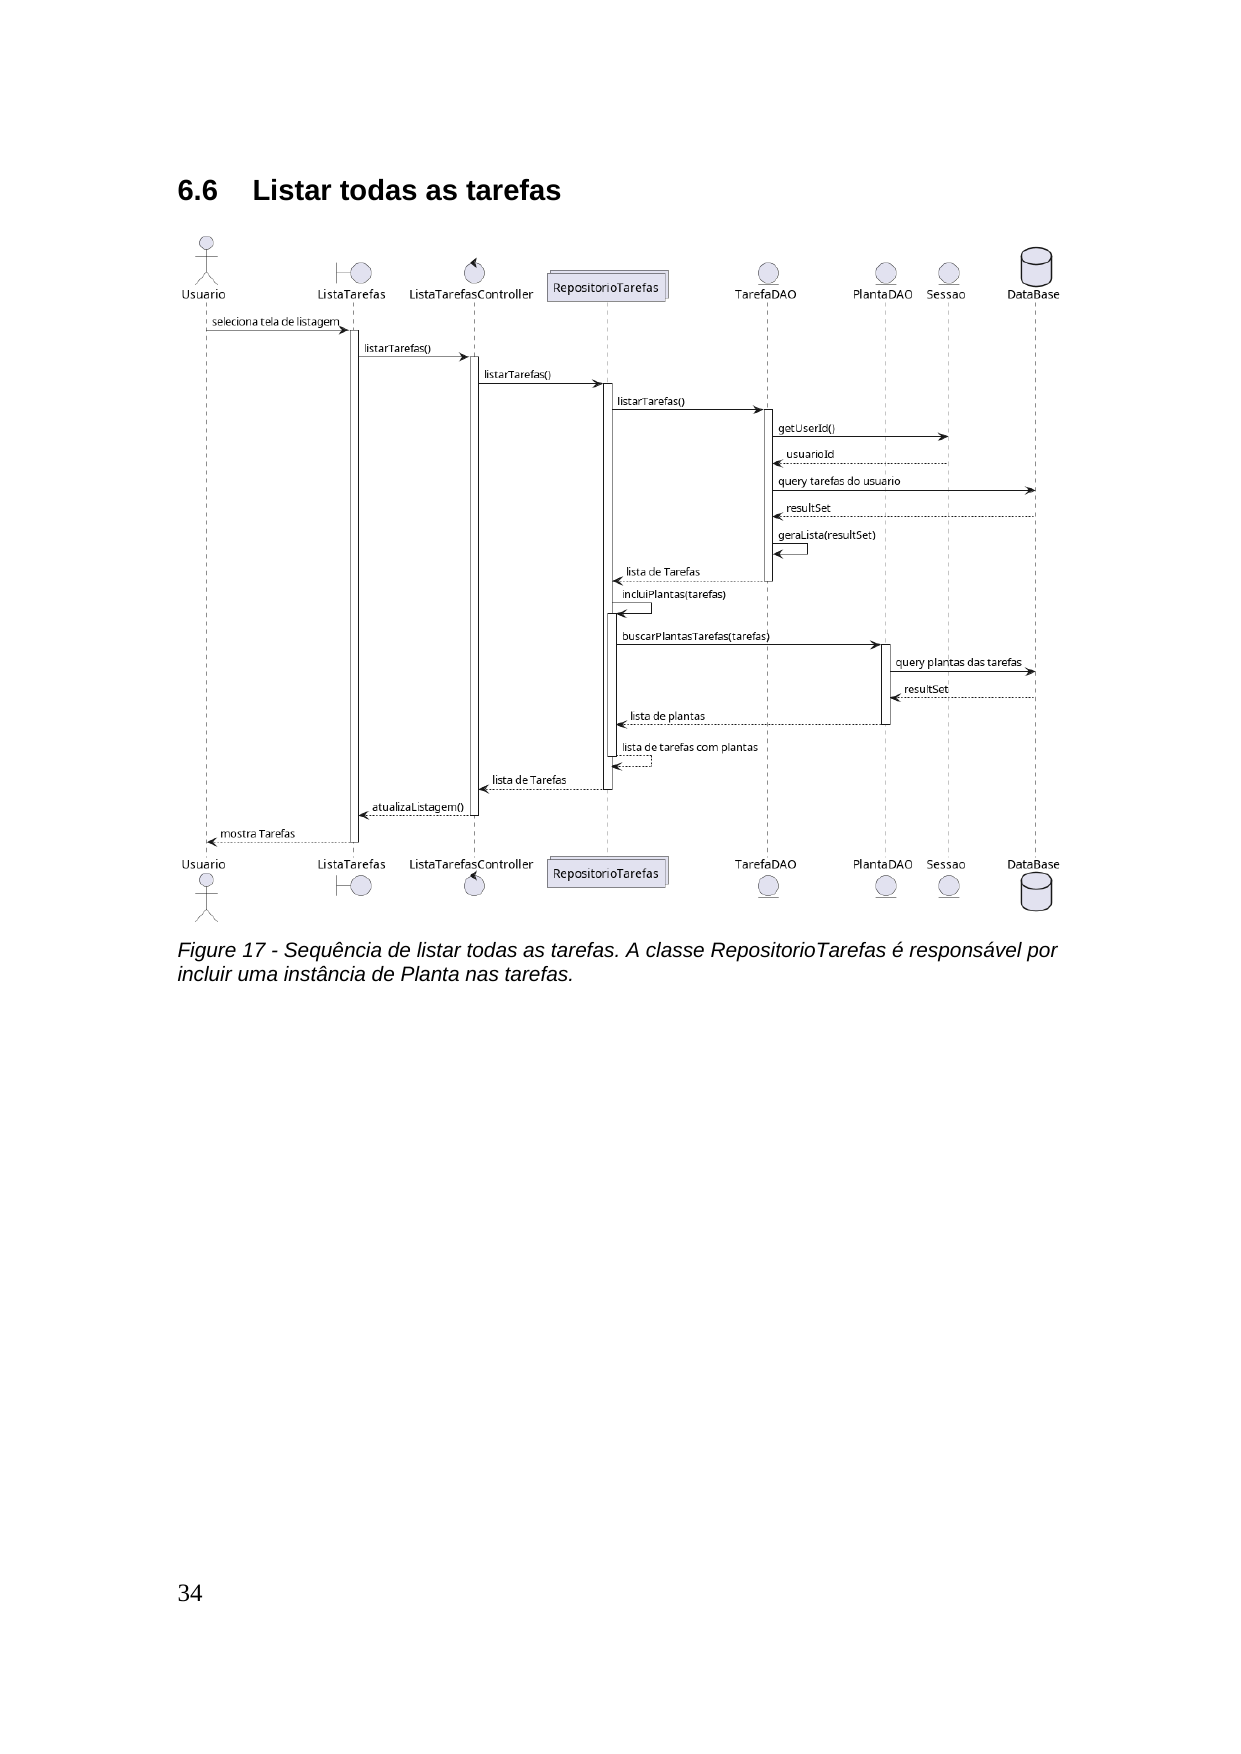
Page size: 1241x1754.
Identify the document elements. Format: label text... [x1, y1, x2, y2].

picture [177, 231, 1063, 926]
subtitle Listar todas as tarefas [177, 173, 1063, 206]
text Figure 17 - Sequência de listar todas as tarefas. A classe RepositorioTarefas é responsável por incluir uma instância de Planta nas tarefas. [177, 926, 1063, 986]
